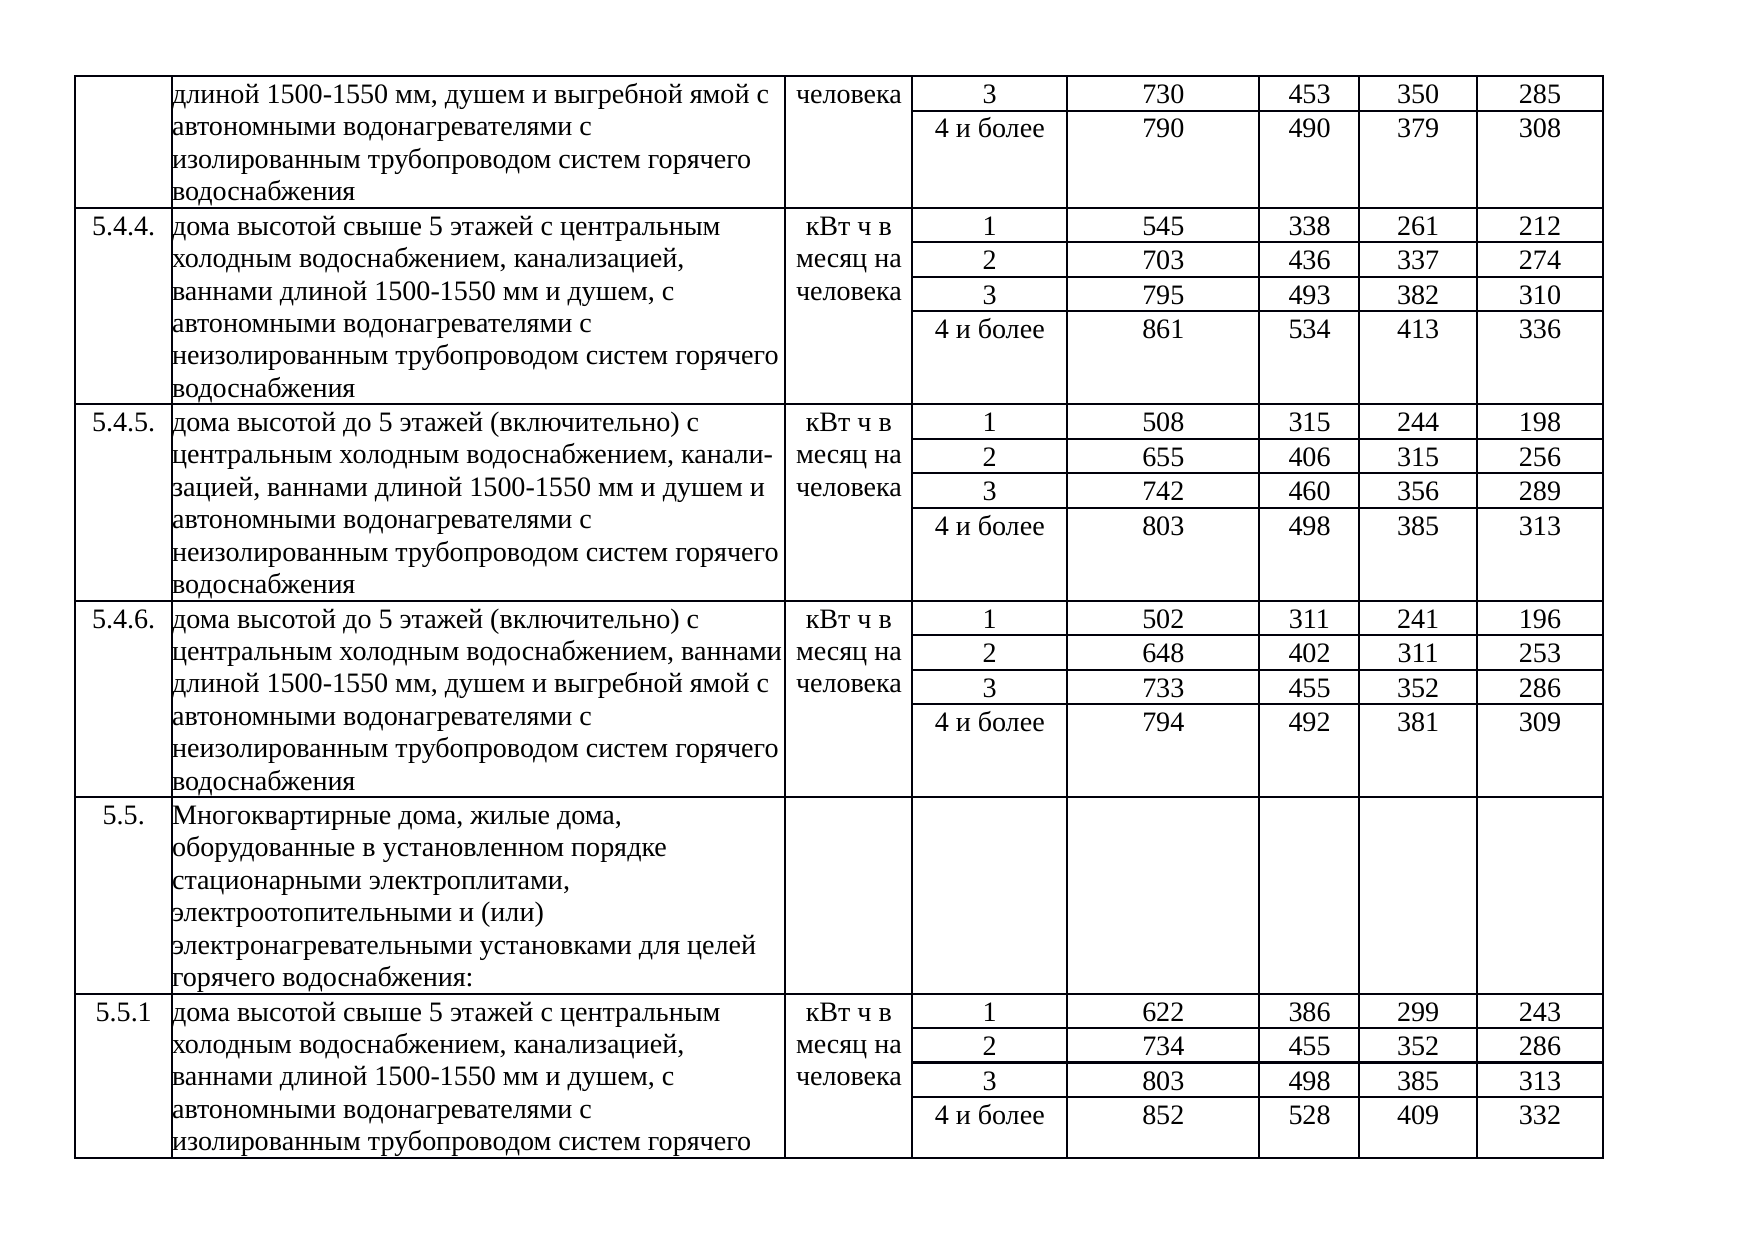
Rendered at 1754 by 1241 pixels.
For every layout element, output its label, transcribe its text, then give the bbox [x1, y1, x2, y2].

table_cell 338 [1260, 209, 1358, 241]
table_cell [1608, 438, 1612, 472]
table_cell 406 [1260, 440, 1358, 472]
table_cell [1617, 438, 1754, 472]
table_cell [1608, 703, 1612, 796]
table_cell [1617, 75, 1754, 109]
table_cell [1612, 669, 1617, 703]
table_cell [1617, 1096, 1754, 1157]
table_cell 336 [1478, 312, 1602, 403]
table_cell [1612, 1096, 1617, 1157]
table_cell 198 [1478, 405, 1602, 438]
table_cell 5.5.1 [76, 995, 171, 1157]
table_cell 382 [1360, 278, 1476, 310]
table_cell 4 и более [913, 705, 1066, 796]
table_cell 386 [1260, 995, 1358, 1027]
table_cell 311 [1260, 602, 1358, 634]
table_cell [1608, 634, 1612, 668]
table_cell 528 [1260, 1098, 1358, 1157]
table_cell [1478, 798, 1602, 992]
table_cell 545 [1068, 209, 1258, 241]
table_cell 379 [1360, 112, 1476, 207]
table_cell 309 [1478, 705, 1602, 796]
table_cell 352 [1360, 671, 1476, 703]
table_cell кВт ч в месяц на человека [786, 209, 911, 403]
table_cell 455 [1260, 671, 1358, 703]
table_cell 253 [1478, 636, 1602, 668]
table_cell [1608, 796, 1612, 992]
table_cell 385 [1360, 509, 1476, 599]
table_cell 308 [1478, 112, 1602, 207]
table_cell 703 [1068, 243, 1258, 276]
table_cell 256 [1478, 440, 1602, 472]
table_cell 350 [1360, 77, 1476, 109]
table_cell кВт ч в месяц на человека [786, 602, 911, 796]
table_cell [1612, 1027, 1617, 1061]
table_cell [1608, 241, 1612, 276]
table_cell [1608, 507, 1612, 599]
table_cell 285 [1478, 77, 1602, 109]
table_cell [1608, 472, 1612, 507]
table_cell [1612, 796, 1617, 992]
table_cell 315 [1260, 405, 1358, 438]
table_cell 453 [1260, 77, 1358, 109]
table_cell 385 [1360, 1064, 1476, 1096]
table_cell [1617, 1027, 1754, 1061]
table_cell [786, 798, 911, 992]
table_cell 381 [1360, 705, 1476, 796]
table_cell 286 [1478, 1029, 1602, 1061]
table_cell 1 [913, 602, 1066, 634]
table_cell 212 [1478, 209, 1602, 241]
table_cell 1 [913, 209, 1066, 241]
table_cell 3 [913, 671, 1066, 703]
table_cell дома высотой до 5 этажей (включительно) с центральным холодным водоснабжением, канали-зацией, ваннами длиной 1500-1550 мм и душем и автономными водонагревателями с неизолированным трубопроводом систем горячего водоснабжения [173, 405, 784, 599]
table_cell дома высотой свыше 5 этажей с центральным холодным водоснабжением, канализацией, ваннами длиной 1500-1550 мм и душем, с автономными водонагревателями с изолированным трубопроводом систем горячего [173, 995, 784, 1157]
table_cell [1612, 276, 1617, 310]
table_cell кВт ч в месяц на человека [786, 995, 911, 1157]
table_cell [1608, 403, 1612, 438]
table_cell [1617, 600, 1754, 634]
table_cell 313 [1478, 509, 1602, 599]
table_cell 655 [1068, 440, 1258, 472]
table_cell 493 [1260, 278, 1358, 310]
table_cell 2 [913, 440, 1066, 472]
table_cell [1612, 993, 1617, 1027]
table_cell 803 [1068, 509, 1258, 599]
table_cell 299 [1360, 995, 1476, 1027]
table_cell [1612, 634, 1617, 668]
table_cell [1612, 403, 1617, 438]
table_cell [1617, 1061, 1754, 1096]
table_cell 534 [1260, 312, 1358, 403]
table_cell [1260, 798, 1358, 992]
table_cell 3 [913, 278, 1066, 310]
table_cell [1617, 110, 1754, 207]
table_cell 460 [1260, 474, 1358, 507]
table_cell 274 [1478, 243, 1602, 276]
table_cell 498 [1260, 509, 1358, 599]
table_cell 5.5. [76, 798, 171, 992]
table_cell 4 и более [913, 112, 1066, 207]
table_cell 498 [1260, 1064, 1358, 1096]
table_cell 2 [913, 636, 1066, 668]
table_cell 261 [1360, 209, 1476, 241]
table_cell 315 [1360, 440, 1476, 472]
table_cell 648 [1068, 636, 1258, 668]
table_cell 243 [1478, 995, 1602, 1027]
table_cell [1617, 993, 1754, 1027]
table_cell [1617, 796, 1754, 992]
table_cell [1608, 669, 1612, 703]
table_cell 1 [913, 995, 1066, 1027]
table_cell 2 [913, 1029, 1066, 1061]
table_cell [1608, 993, 1612, 1027]
table_cell 244 [1360, 405, 1476, 438]
table_cell 508 [1068, 405, 1258, 438]
table_cell [1612, 472, 1617, 507]
table_cell [1612, 207, 1617, 241]
table_cell [1612, 310, 1617, 403]
table_cell 852 [1068, 1098, 1258, 1157]
table_cell [1612, 1061, 1617, 1096]
table_cell 313 [1478, 1064, 1602, 1096]
table_cell [1617, 403, 1754, 438]
table_cell [1608, 276, 1612, 310]
table_cell [1608, 75, 1612, 109]
table_cell 337 [1360, 243, 1476, 276]
table_cell 413 [1360, 312, 1476, 403]
table_cell 730 [1068, 77, 1258, 109]
table_cell 803 [1068, 1064, 1258, 1096]
table_cell 196 [1478, 602, 1602, 634]
table_cell 1 [913, 405, 1066, 438]
table_cell [1617, 310, 1754, 403]
table_cell 409 [1360, 1098, 1476, 1157]
table_cell 402 [1260, 636, 1358, 668]
table_cell [1612, 241, 1617, 276]
table_cell дома высотой свыше 5 этажей с центральным холодным водоснабжением, канализацией, ваннами длиной 1500-1550 мм и душем, с автономными водонагревателями с неизолированным трубопроводом систем горячего водоснабжения [173, 209, 784, 403]
table_cell [1612, 75, 1617, 109]
table_cell 742 [1068, 474, 1258, 507]
table_cell 286 [1478, 671, 1602, 703]
table_cell дома высотой до 5 этажей (включительно) с центральным холодным водоснабжением, ваннами длиной 1500-1550 мм, душем и выгребной ямой с автономными водонагревателями с неизолированным трубопроводом систем горячего водоснабжения [173, 602, 784, 796]
table_cell 5.4.6. [76, 602, 171, 796]
table_cell [913, 798, 1066, 992]
table_cell [1617, 669, 1754, 703]
table_cell [1617, 703, 1754, 796]
table_cell 492 [1260, 705, 1358, 796]
table_cell 241 [1360, 602, 1476, 634]
table_cell 490 [1260, 112, 1358, 207]
table_cell 3 [913, 1064, 1066, 1096]
table_cell [1617, 207, 1754, 241]
table_cell 356 [1360, 474, 1476, 507]
table_cell 790 [1068, 112, 1258, 207]
table_cell 3 [913, 474, 1066, 507]
table_cell [76, 77, 171, 207]
table_cell [1360, 798, 1476, 992]
table_cell 5.4.5. [76, 405, 171, 599]
table_cell 455 [1260, 1029, 1358, 1061]
table_cell [1617, 634, 1754, 668]
table_cell 436 [1260, 243, 1358, 276]
table_cell [1612, 110, 1617, 207]
table_cell кВт ч в месяц на человека [786, 405, 911, 599]
table_cell 502 [1068, 602, 1258, 634]
table_cell 734 [1068, 1029, 1258, 1061]
table_cell 310 [1478, 278, 1602, 310]
table_cell [1608, 110, 1612, 207]
table_cell 5.4.4. [76, 209, 171, 403]
table_cell [1608, 1027, 1612, 1061]
table_cell 311 [1360, 636, 1476, 668]
table_cell 795 [1068, 278, 1258, 310]
table_cell [1612, 600, 1617, 634]
table_cell [1617, 472, 1754, 507]
table_cell 861 [1068, 312, 1258, 403]
table_cell [1608, 1096, 1612, 1157]
table_cell [1612, 703, 1617, 796]
table_cell человека [786, 77, 911, 207]
table_cell [1608, 1061, 1612, 1096]
table_cell 794 [1068, 705, 1258, 796]
table_cell 733 [1068, 671, 1258, 703]
table_cell 622 [1068, 995, 1258, 1027]
table_cell [1608, 600, 1612, 634]
table_cell 332 [1478, 1098, 1602, 1157]
table_cell длиной 1500-1550 мм, душем и выгребной ямой с автономными водонагревателями с изолированным трубопроводом систем горячего водоснабжения [173, 77, 784, 207]
table_cell 4 и более [913, 312, 1066, 403]
table_cell 4 и более [913, 1098, 1066, 1157]
table_cell [1617, 507, 1754, 599]
table_cell 3 [913, 77, 1066, 109]
table_cell 352 [1360, 1029, 1476, 1061]
table_cell [1608, 207, 1612, 241]
table_cell Многоквартирные дома, жилые дома, оборудованные в установленном порядке стационарными электроплитами, электроотопительными и (или) электронагревательными установками для целей горячего водоснабжения: [173, 798, 784, 992]
table_cell [1612, 438, 1617, 472]
table_cell [1612, 507, 1617, 599]
table_cell [1617, 276, 1754, 310]
table_cell 2 [913, 243, 1066, 276]
table_cell [1608, 310, 1612, 403]
table_cell [1617, 241, 1754, 276]
table_cell 289 [1478, 474, 1602, 507]
table_cell [1068, 798, 1258, 992]
table_cell 4 и более [913, 509, 1066, 599]
